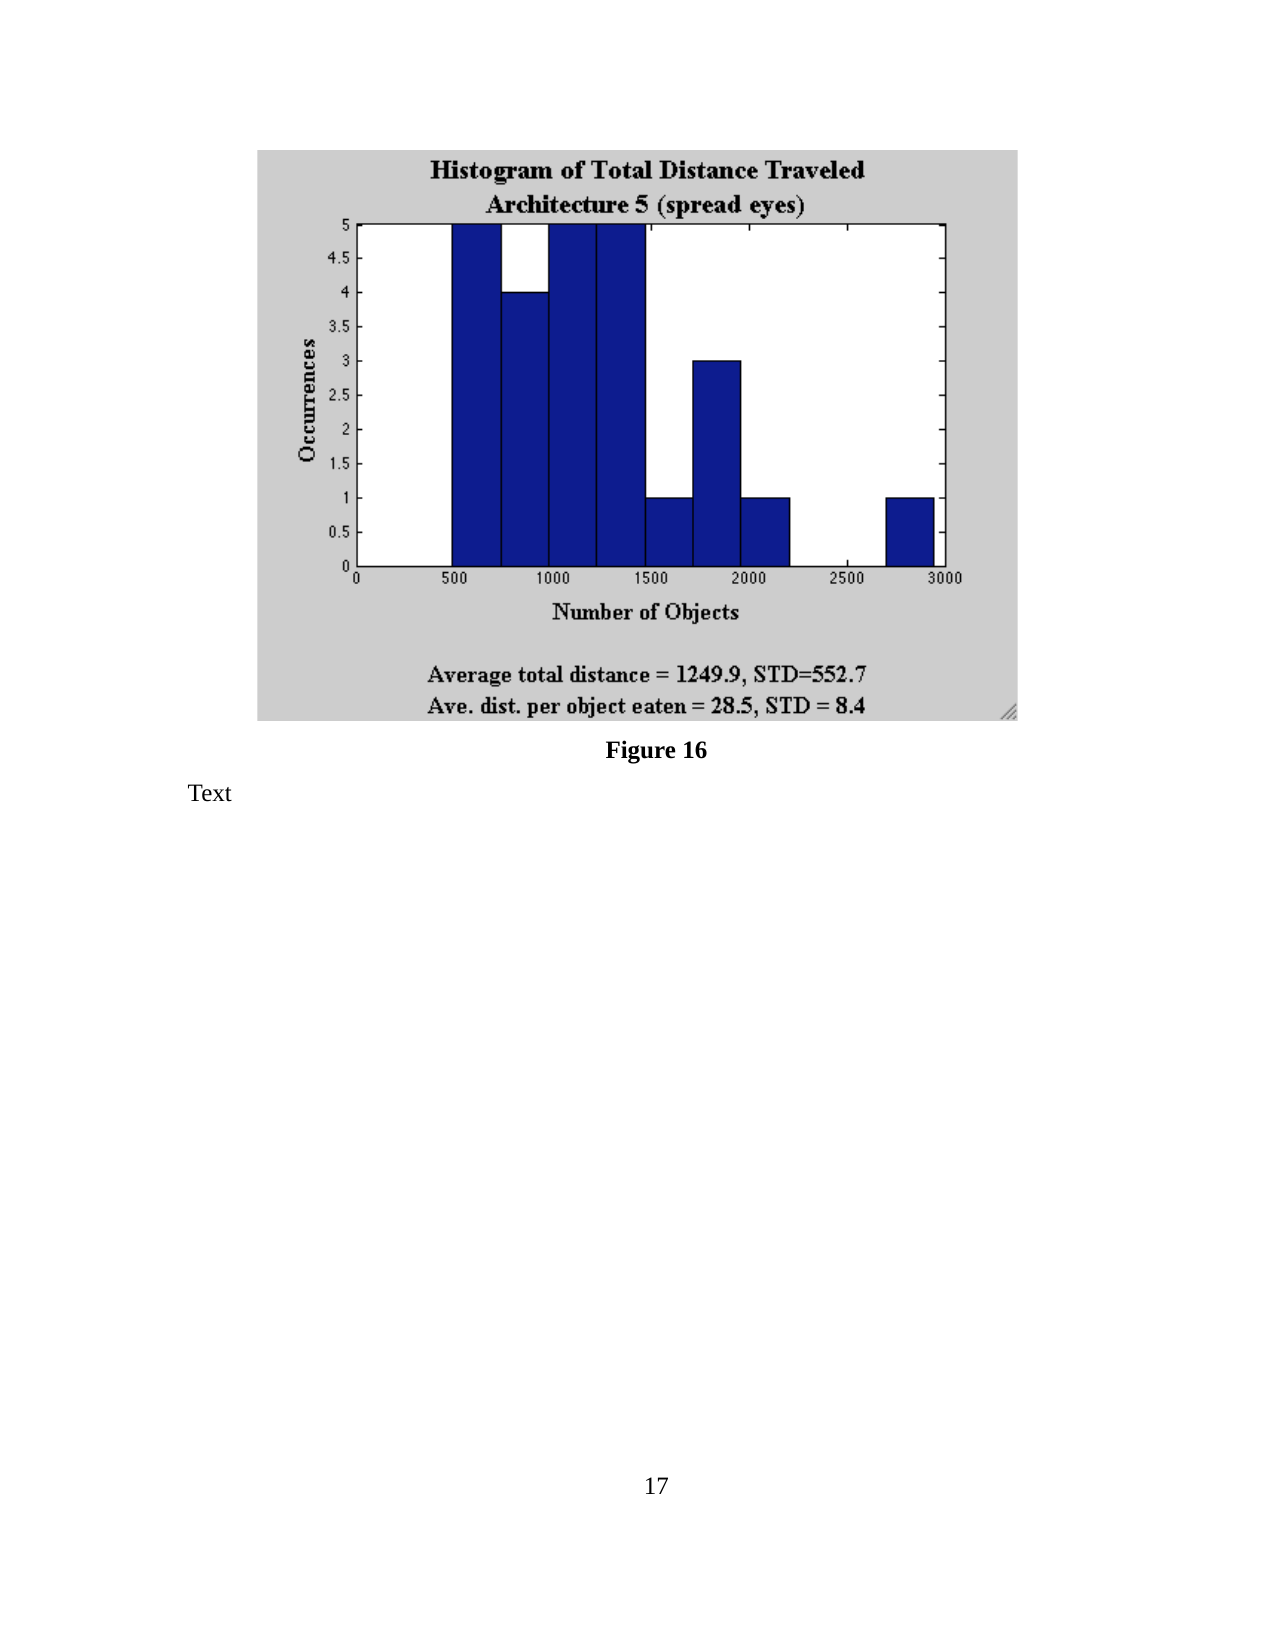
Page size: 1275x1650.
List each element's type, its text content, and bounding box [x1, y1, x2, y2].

picture [257, 150, 1018, 721]
text Text [150, 721, 1125, 807]
text Figure 16 [257, 721, 1018, 763]
